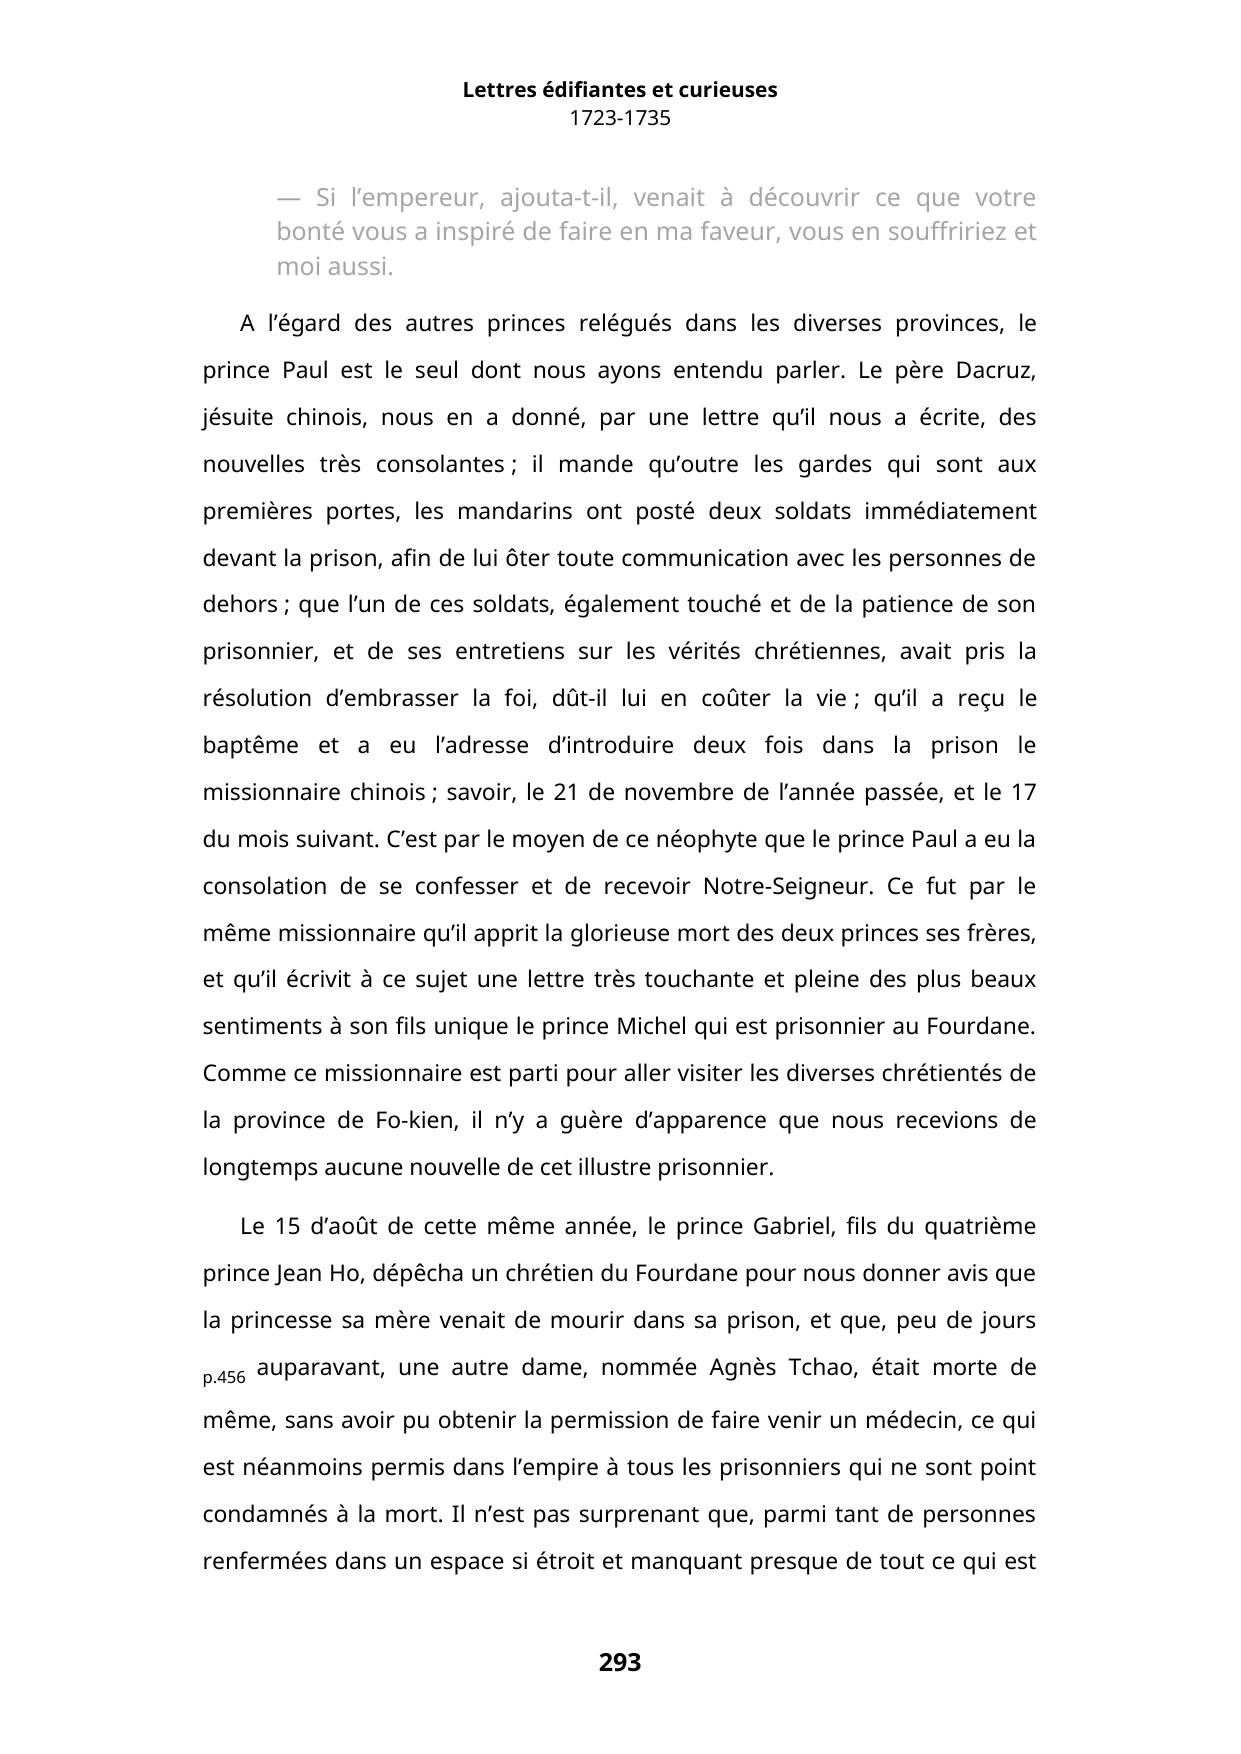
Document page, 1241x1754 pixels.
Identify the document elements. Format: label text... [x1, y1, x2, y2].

text A l’égard des autres princes relégués dans les diverses provinces, le prince Paul est le seul dont nous ayons entendu parler. Le père Dacruz, jésuite chinois, nous en a donné, par une lettre qu’il nous a écrite, des nouvelles très consolantes ; il mande qu’outre les gardes qui sont aux premières portes, les mandarins ont posté deux soldats immédiatement devant la prison, afin de lui ôter toute communication avec les personnes de dehors ; que l’un de ces soldats, également touché et de la patience de son prisonnier, et de ses entretiens sur les vérités chrétiennes, avait pris la résolution d’embrasser la foi, dût-il lui en coûter la vie ; qu’il a reçu le baptême et a eu l’adresse d’introduire deux fois dans la prison le missionnaire chinois ; savoir, le 21 de novembre de l’année passée, et le 17 du mois suivant. C’est par le moyen de ce néophyte que le prince Paul a eu la consolation de se confesser et de recevoir Notre-Seigneur. Ce fut par le même missionnaire qu’il apprit la glorieuse mort des deux princes ses frères, et qu’il écrivit à ce sujet une lettre très touchante et pleine des plus beaux sentiments à son fils unique le prince Michel qui est prisonnier au Fourdane. Comme ce missionnaire est parti pour aller visiter les diverses chrétientés de la province de Fo-kien, il n’y a guère d’apparence que nous recevions de longtemps aucune nouvelle de cet illustre prisonnier. [202, 307, 1038, 1182]
text — Si l’empereur, ajouta-t-il, venait à découvrir ce que votre bonté vous a inspiré de faire en ma faveur, vous en souffririez et moi aussi. [276, 180, 1038, 282]
text Le 15 d’août de cette même année, le prince Gabriel, fils du quatrième prince Jean Ho, dépêcha un chrétien du Fourdane pour nous donner avis que la princesse sa mère venait de mourir dans sa prison, et que, peu de jours p.456 auparavant, une autre dame, nommée Agnès Tchao, était morte de même, sans avoir pu obtenir la permission de faire venir un médecin, ce qui est néanmoins permis dans l’empire à tous les prisonniers qui ne sont point condamnés à la mort. Il n’est pas surprenant que, parmi tant de personnes renfermées dans un espace si étroit et manquant presque de tout ce qui est [202, 1210, 1038, 1576]
